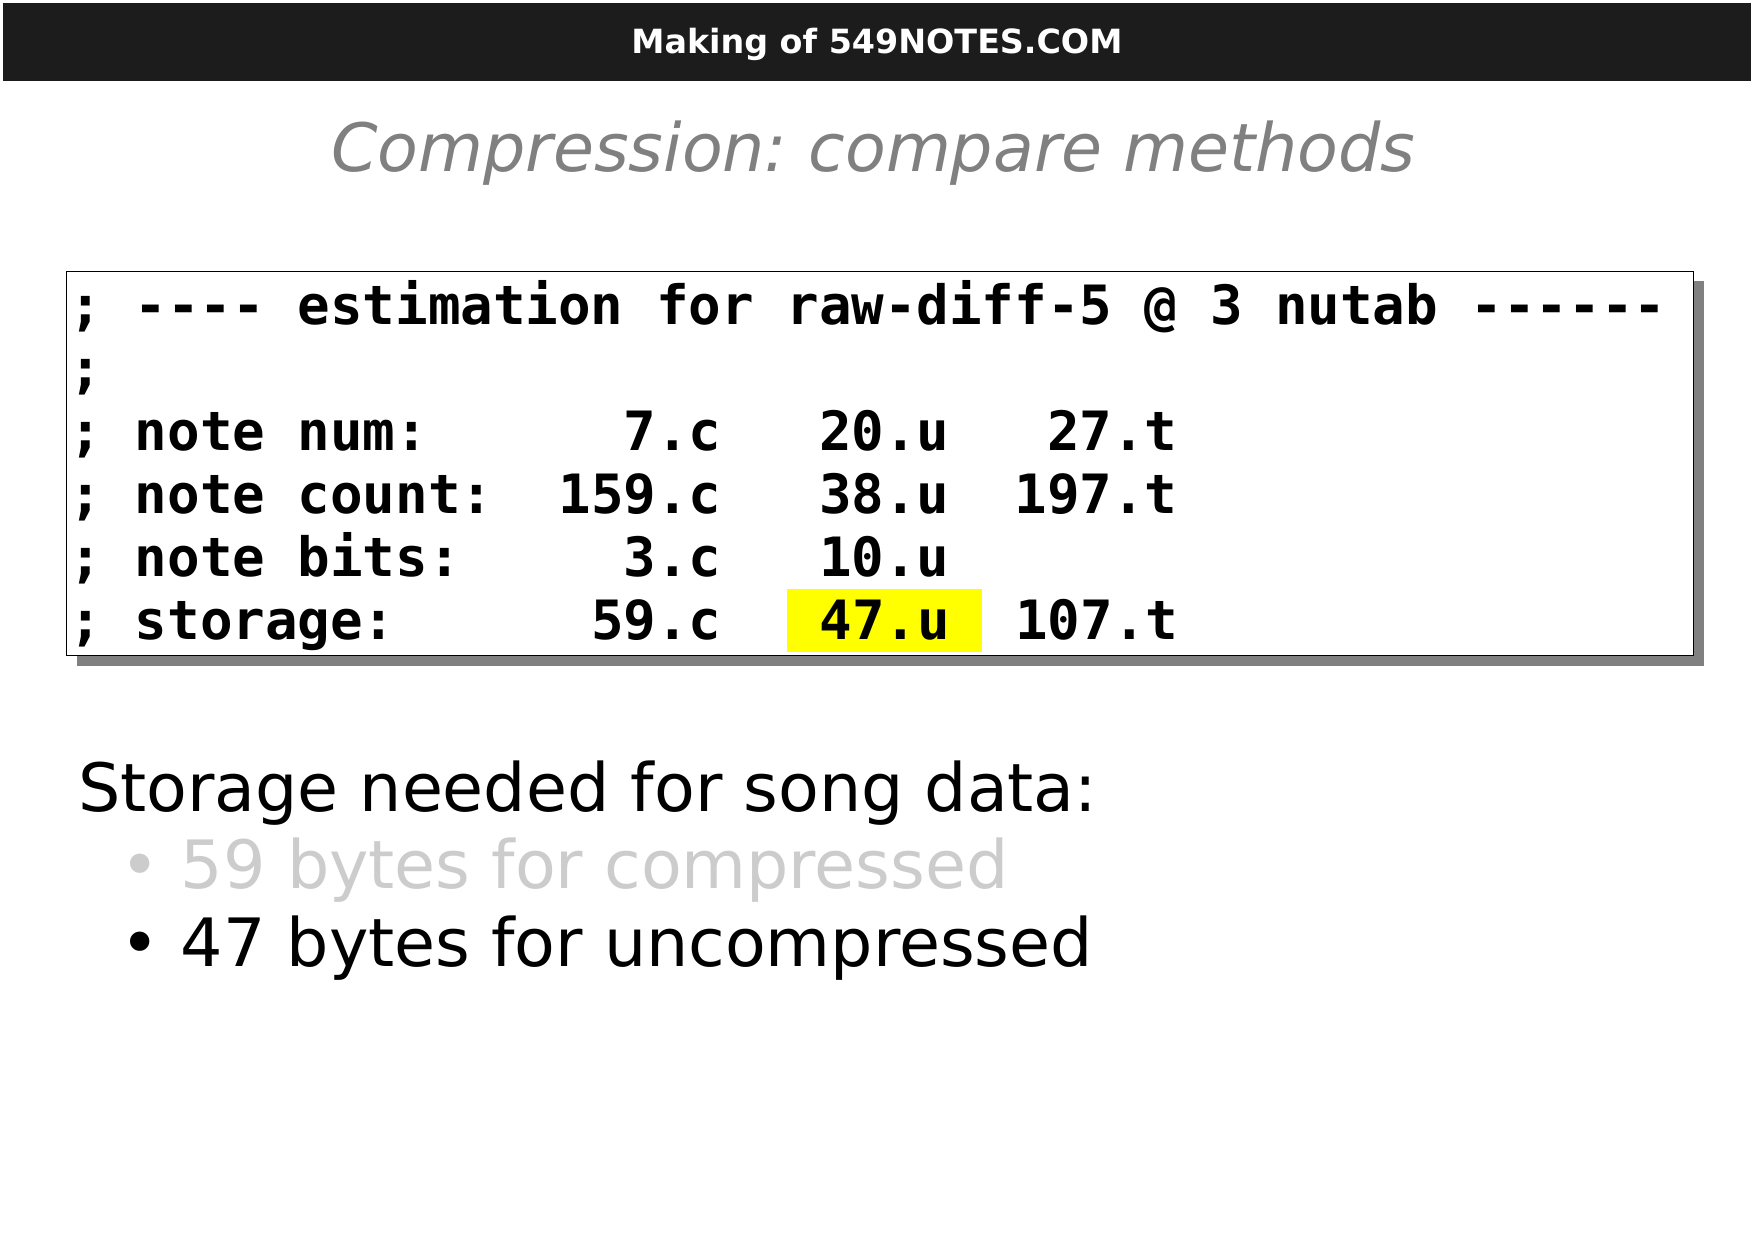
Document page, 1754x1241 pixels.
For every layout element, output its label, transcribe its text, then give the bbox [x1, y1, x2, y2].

text • 47 bytes for uncompressed [3, 904, 1751, 982]
table_header ; ---- estimation for raw-diff-5 @ 3 nutab ------ ; ; note num: 7.c 20.u 27.t ; note count: 159.c 38.u 197.t ; note bits: 3.c 10.u ; storage: 59.c 47.u 107.t [61, 265, 1709, 671]
text • 59 bytes for compressed [3, 827, 1751, 904]
text Storage needed for song data: [3, 749, 1751, 827]
text Compression: compare methods [3, 110, 1751, 188]
